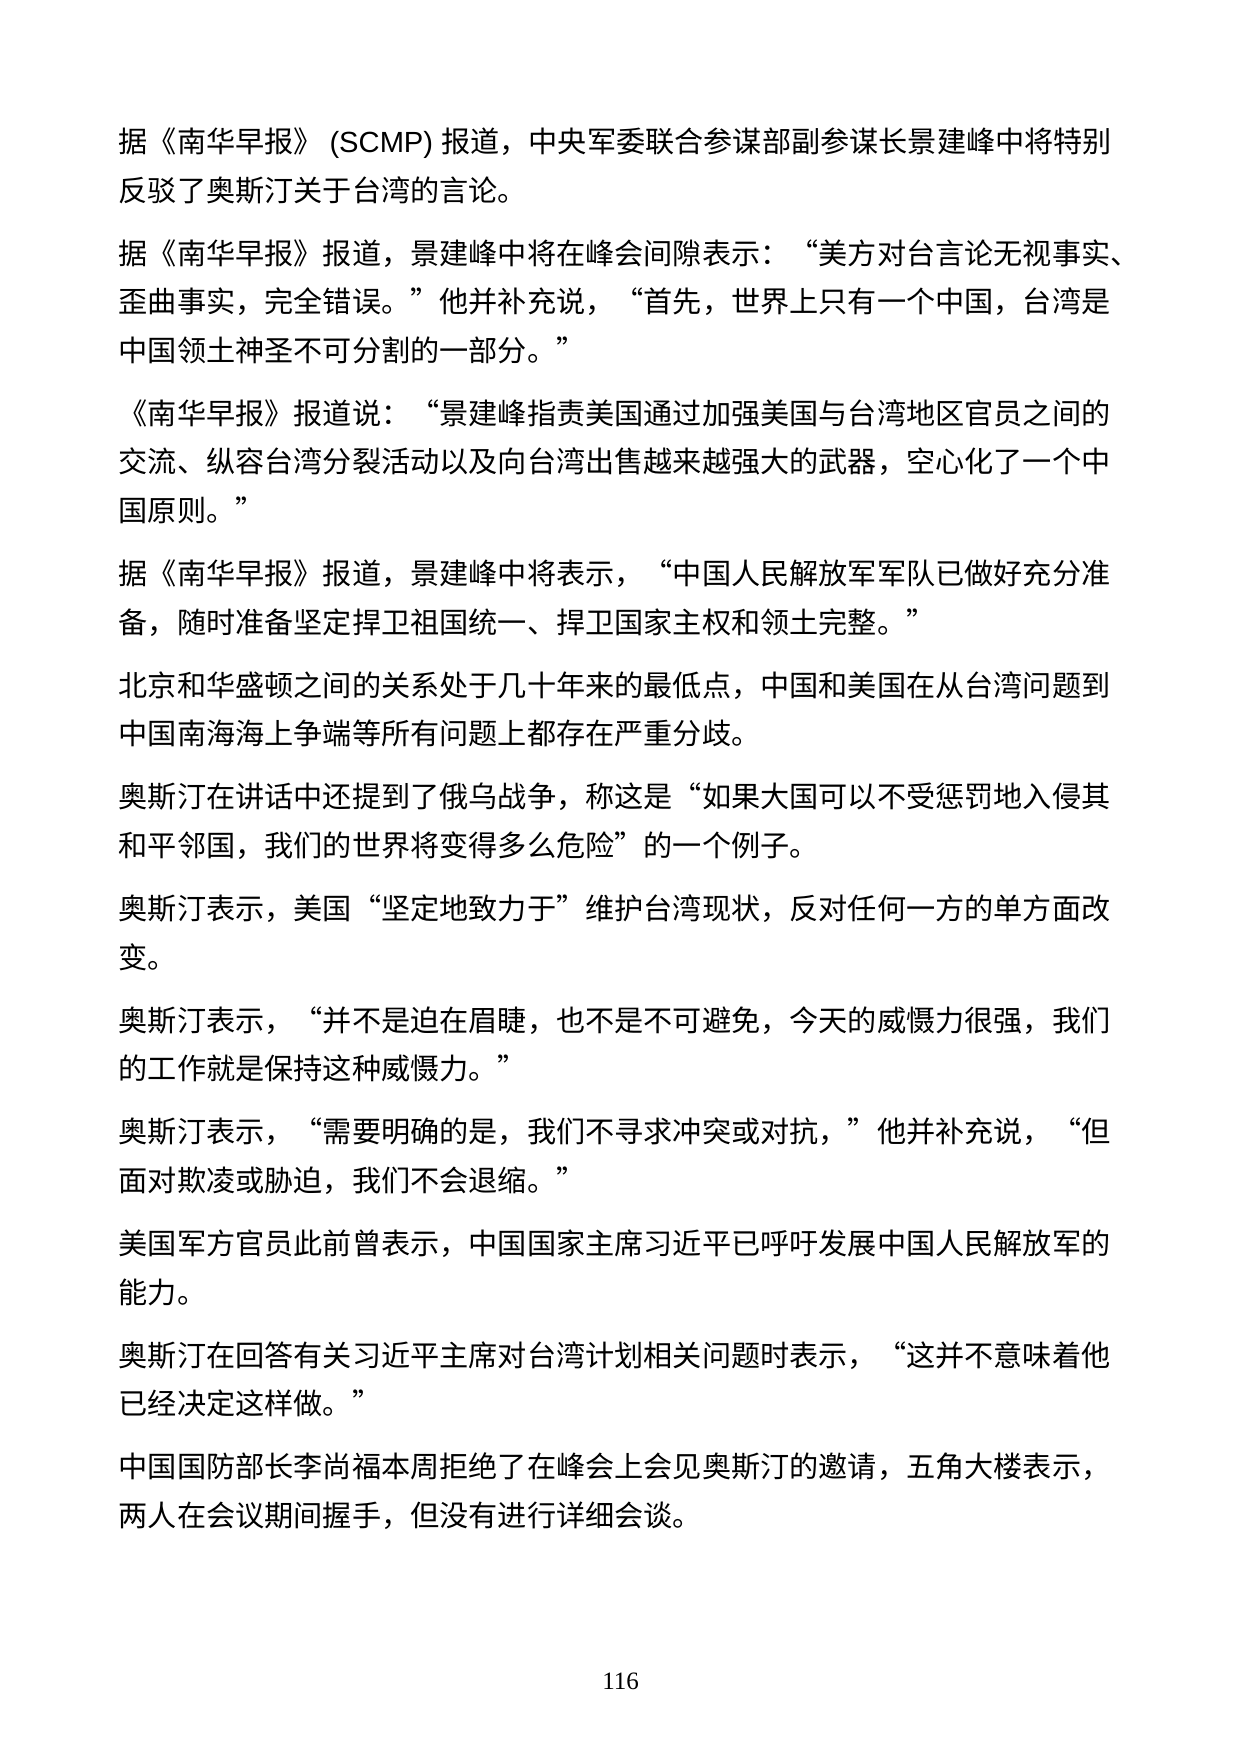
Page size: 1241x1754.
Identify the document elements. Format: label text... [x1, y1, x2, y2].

text 北京和华盛顿之间的关系处于几十年来的最低点，中国和美国在从台湾问题到中国南海海上争端等所有问题上都存在严重分歧。 [118, 662, 1122, 753]
text 据《南华早报》 (SCMP) 报道，中央军委联合参谋部副参谋长景建峰中将特别反驳了奥斯汀关于台湾的言论。 [118, 118, 1122, 209]
text 据《南华早报》报道，景建峰中将表示，“中国人民解放军军队已做好充分准备，随时准备坚定捍卫祖国统一、捍卫国家主权和领土完整。” [118, 551, 1122, 641]
text 奥斯汀表示，美国“坚定地致力于”维护台湾现状，反对任何一方的单方面改变。 [118, 886, 1122, 976]
text 奥斯汀在回答有关习近平主席对台湾计划相关问题时表示，“这并不意味着他已经决定这样做。” [118, 1332, 1122, 1423]
text 美国军方官员此前曾表示，中国国家主席习近平已呼吁发展中国人民解放军的能力。 [118, 1221, 1122, 1311]
text 奥斯汀表示，“需要明确的是，我们不寻求冲突或对抗，”他并补充说，“但面对欺凌或胁迫，我们不会退缩。” [118, 1109, 1122, 1200]
text 据《南华早报》报道，景建峰中将在峰会间隙表示：“美方对台言论无视事实、歪曲事实，完全错误。”他并补充说，“首先，世界上只有一个中国，台湾是中国领土神圣不可分割的一部分。” [118, 230, 1122, 369]
text 中国国防部长李尚福本周拒绝了在峰会上会见奥斯汀的邀请，五角大楼表示，两人在会议期间握手，但没有进行详细会谈。 [118, 1444, 1122, 1535]
text 奥斯汀表示，“并不是迫在眉睫，也不是不可避免，今天的威慑力很强，我们的工作就是保持这种威慑力。” [118, 997, 1122, 1088]
text 《南华早报》报道说：“景建峰指责美国通过加强美国与台湾地区官员之间的交流、纵容台湾分裂活动以及向台湾出售越来越强大的武器，空心化了一个中国原则。” [118, 390, 1122, 530]
text 奥斯汀在讲话中还提到了俄乌战争，称这是“如果大国可以不受惩罚地入侵其和平邻国，我们的世界将变得多么危险”的一个例子。 [118, 774, 1122, 865]
